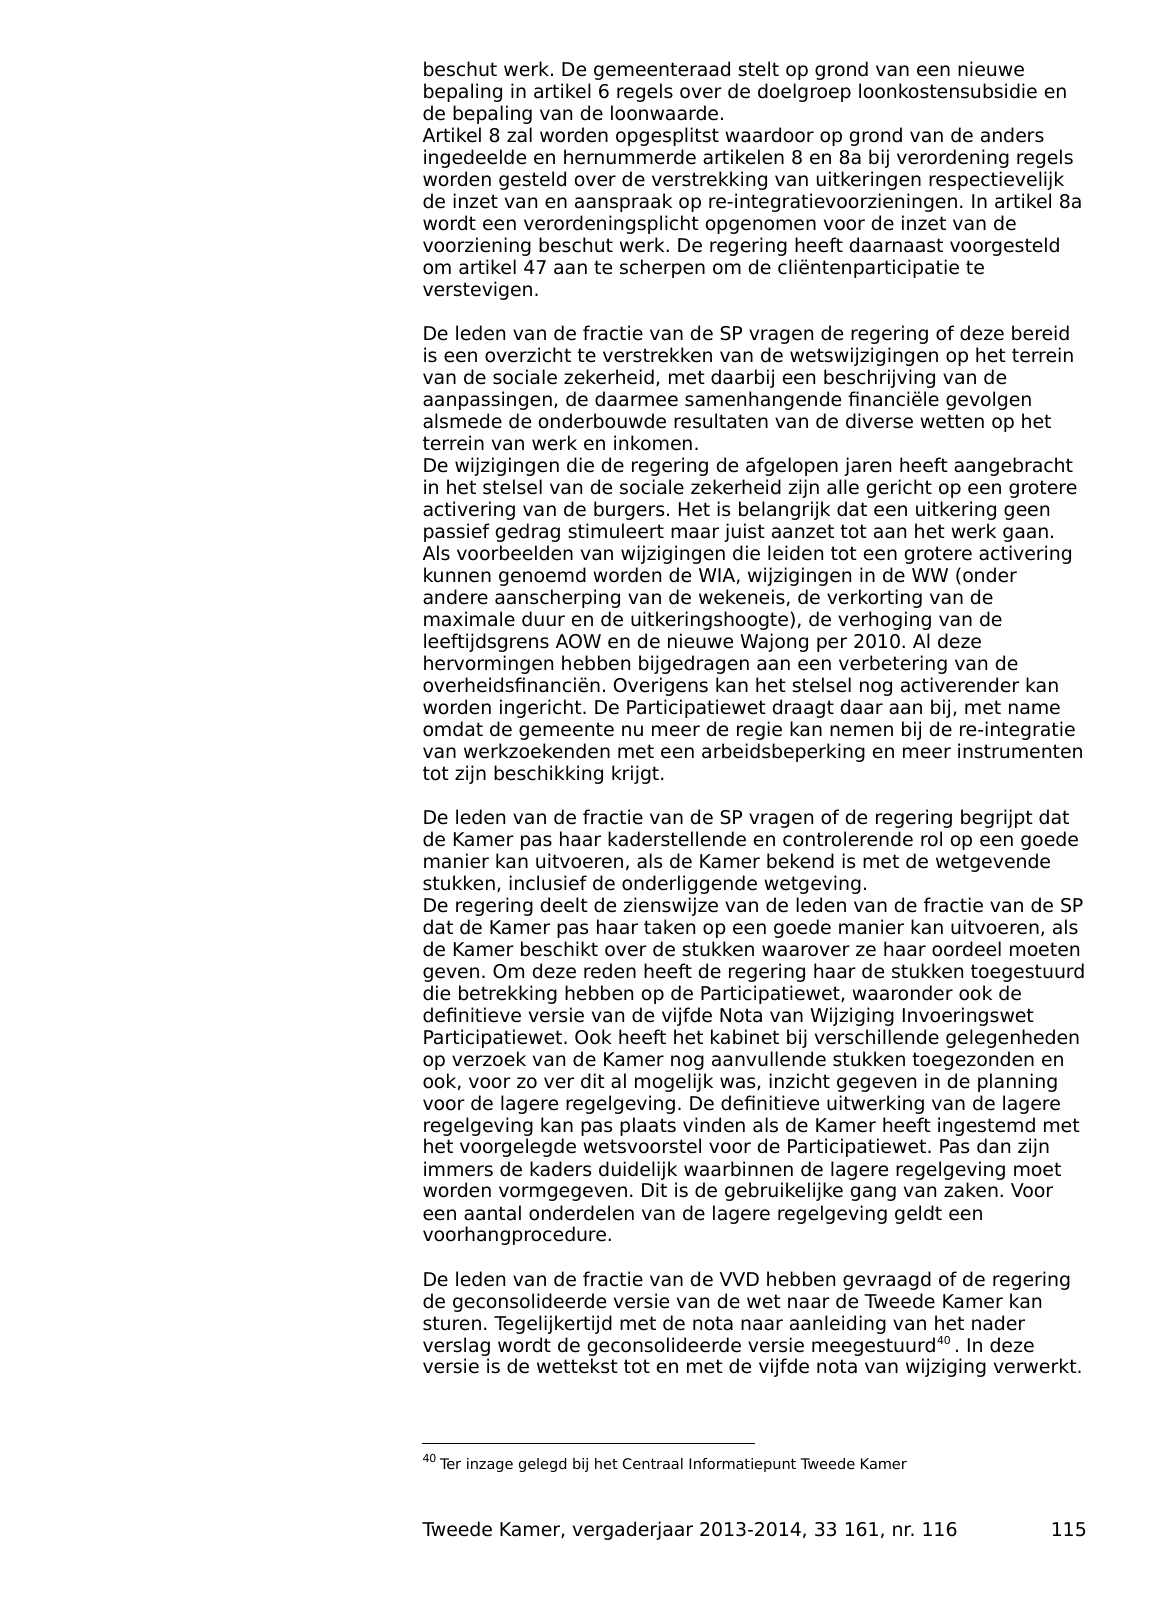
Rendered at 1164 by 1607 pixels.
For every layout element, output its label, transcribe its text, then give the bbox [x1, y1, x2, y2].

text beschut werk. De gemeenteraad stelt op grond van een nieuwe bepaling in artikel 6 regels over de doelgroep loonkostensubsidie en de bepaling van de loonwaarde. [422, 59, 1087, 125]
text De leden van de fractie van de SP vragen de regering of deze bereid is een overzicht te verstrekken van de wetswijzigingen op het terrein van de sociale zekerheid, met daarbij een beschrijving van de aanpassingen, de daarmee samenhangende financiële gevolgen alsmede de onderbouwde resultaten van de diverse wetten op het terrein van werk en inkomen. [422, 323, 1087, 455]
text Ter inzage gelegd bij het Centraal Informatiepunt Tweede Kamer [422, 1452, 1087, 1474]
text De wijzigingen die de regering de afgelopen jaren heeft aangebracht in het stelsel van de sociale zekerheid zijn alle gericht op een grotere activering van de burgers. Het is belangrijk dat een uitkering geen passief gedrag stimuleert maar juist aanzet tot aan het werk gaan. Als voorbeelden van wijzigingen die leiden tot een grotere activering kunnen genoemd worden de WIA, wijzigingen in de WW (onder andere aanscherping van de wekeneis, de verkorting van de maximale duur en de uitkeringshoogte), de verhoging van de leeftijdsgrens AOW en de nieuwe Wajong per 2010. Al deze hervormingen hebben bijgedragen aan een verbetering van de overheidsfinanciën. Overigens kan het stelsel nog activerender kan worden ingericht. De Participatiewet draagt daar aan bij, met name omdat de gemeente nu meer de regie kan nemen bij de re-integratie van werkzoekenden met een arbeidsbeperking en meer instrumenten tot zijn beschikking krijgt. [422, 455, 1087, 784]
text De leden van de fractie van de SP vragen of de regering begrijpt dat de Kamer pas haar kaderstellende en controlerende rol op een goede manier kan uitvoeren, als de Kamer bekend is met de wetgevende stukken, inclusief de onderliggende wetgeving. [422, 807, 1087, 895]
text De regering deelt de zienswijze van de leden van de fractie van de SP dat de Kamer pas haar taken op een goede manier kan uitvoeren, als de Kamer beschikt over de stukken waarover ze haar oordeel moeten geven. Om deze reden heeft de regering haar de stukken toegestuurd die betrekking hebben op de Participatiewet, waaronder ook de definitieve versie van de vijfde Nota van Wijziging Invoeringswet Participatiewet. Ook heeft het kabinet bij verschillende gelegenheden op verzoek van de Kamer nog aanvullende stukken toegezonden en ook, voor zo ver dit al mogelijk was, inzicht gegeven in de planning voor de lagere regelgeving. De definitieve uitwerking van de lagere regelgeving kan pas plaats vinden als de Kamer heeft ingestemd met het voorgelegde wetsvoorstel voor de Participatiewet. Pas dan zijn immers de kaders duidelijk waarbinnen de lagere regelgeving moet worden vormgegeven. Dit is de gebruikelijke gang van zaken. Voor een aantal onderdelen van de lagere regelgeving geldt een voorhangprocedure. [422, 895, 1087, 1246]
text Artikel 8 zal worden opgesplitst waardoor op grond van de anders ingedeelde en hernummerde artikelen 8 en 8a bij verordening regels worden gesteld over de verstrekking van uitkeringen respectievelijk de inzet van en aanspraak op re-integratievoorzieningen. In artikel 8a wordt een verordeningsplicht opgenomen voor de inzet van de voorziening beschut werk. De regering heeft daarnaast voorgesteld om artikel 47 aan te scherpen om de cliëntenparticipatie te verstevigen. [422, 125, 1087, 301]
text De leden van de fractie van de VVD hebben gevraagd of de regering de geconsolideerde versie van de wet naar de Tweede Kamer kan sturen. Tegelijkertijd met de nota naar aanleiding van het nader verslag wordt de geconsolideerde versie meegestuurd. In deze versie is de wettekst tot en met de vijfde nota van wijziging verwerkt. [422, 1268, 1087, 1378]
